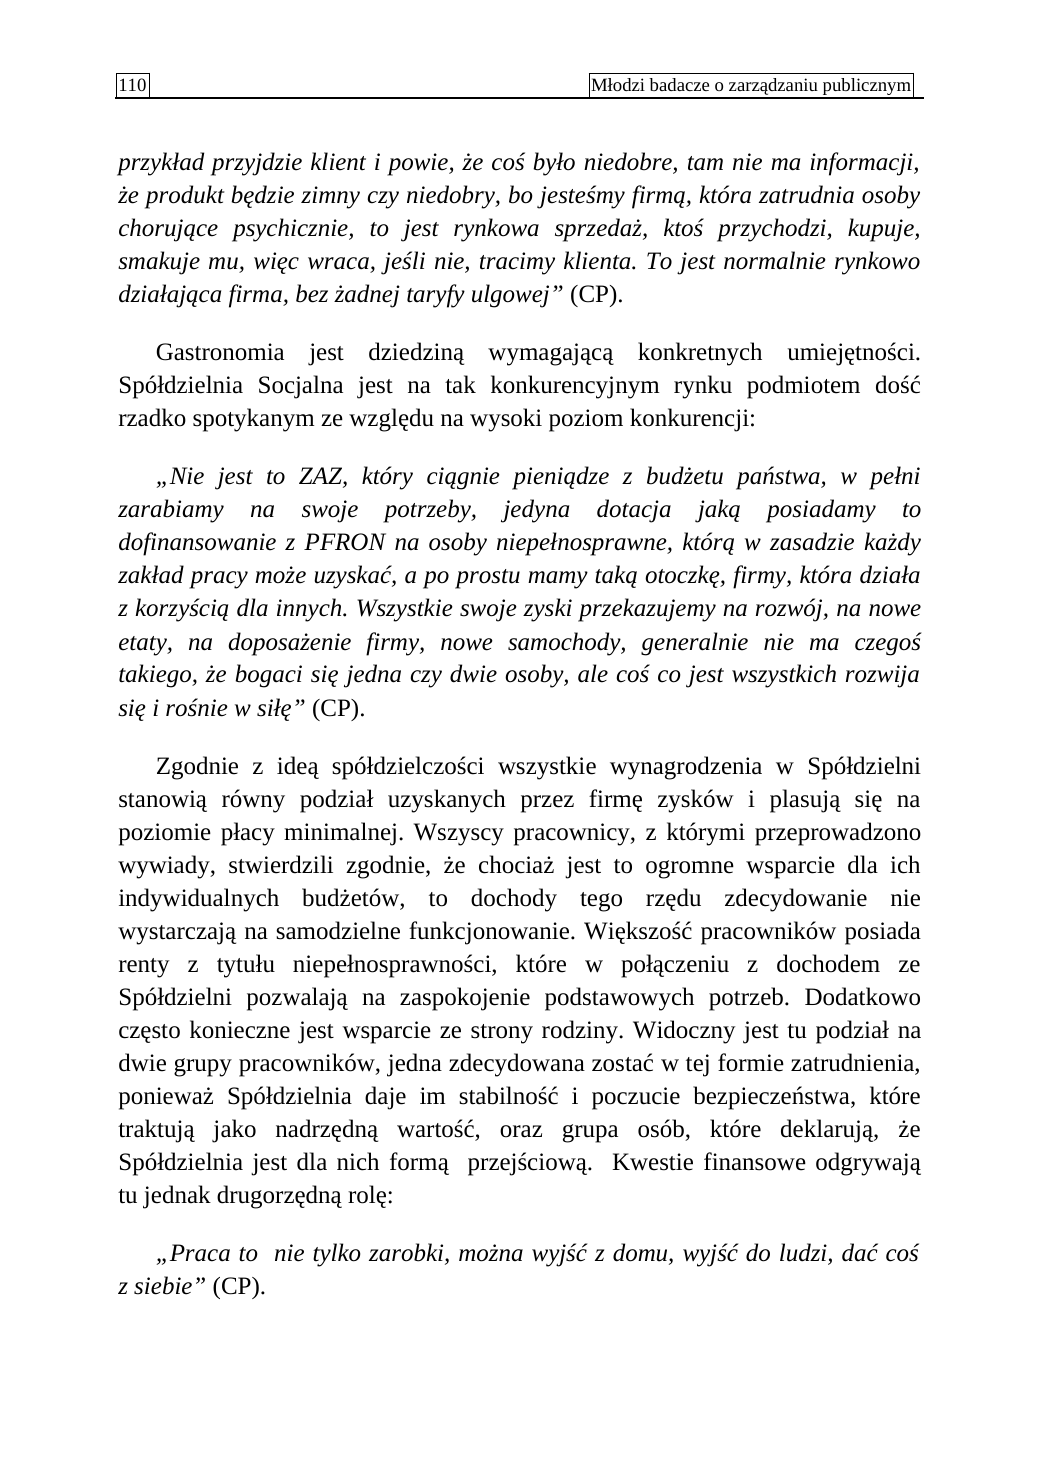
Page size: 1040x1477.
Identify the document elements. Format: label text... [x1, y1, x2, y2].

text „Praca to nie tylko zarobki, można wyjść z domu, wyjść do ludzi, dać coś z siebie” (CP). [118, 1238, 921, 1300]
text Zgodnie z ideą spółdzielczości wszystkie wynagrodzenia w Spółdzielni stanowią równy podział uzyskanych przez firmę zysków i plasują się na poziomie płacy minimalnej. Wszyscy pracownicy, z którymi przeprowadzono wywiady, stwierdzili zgodnie, że chociaż jest to ogromne wsparcie dla ich indywidualnych budżetów, to dochody tego rzędu zdecydowanie nie wystarczają na samodzielne funkcjonowanie. Większość pracowników posiada renty z tytułu niepełnosprawności, które w połączeniu z dochodem ze Spółdzielni pozwalają na zaspokojenie podstawowych potrzeb. Dodatkowo często konieczne jest wsparcie ze strony rodziny. Widoczny jest tu podział na dwie grupy pracowników, jedna zdecydowana zostać w tej formie zatrudnienia, ponieważ Spółdzielnia daje im stabilność i poczucie bezpieczeństwa, które traktują jako nadrzędną wartość, oraz grupa osób, które deklarują, że Spółdzielnia jest dla nich formą przejściową. Kwestie finansowe odgrywają tu jednak drugorzędną rolę: [118, 751, 922, 1209]
text przykład przyjdzie klient i powie, że coś było niedobre, tam nie ma informacji, że produkt będzie zimny czy niedobry, bo jesteśmy firmą, która zatrudnia osoby chorujące psychicznie, to jest rynkowa sprzedaż, ktoś przychodzi, kupuje, smakuje mu, więc wraca, jeśli nie, tracimy klienta. To jest normalnie rynkowo działająca firma, bez żadnej taryfy ulgowej” (CP). [118, 147, 921, 308]
text Gastronomia jest dziedziną wymagającą konkretnych umiejętności. Spółdzielnia Socjalna jest na tak konkurencyjnym rynku podmiotem dość rzadko spotykanym ze względu na wysoki poziom konkurencji: [118, 337, 921, 432]
text „Nie jest to ZAZ, który ciągnie pieniądze z budżetu państwa, w pełni zarabiamy na swoje potrzeby, jedyna dotacja jaką posiadamy to dofinansowanie z PFRON na osoby niepełnosprawne, którą w zasadzie każdy zakład pracy może uzyskać, a po prostu mamy taką otoczkę, firmy, która działa z korzyścią dla innych. Wszystkie swoje zyski przekazujemy na rozwój, na nowe etaty, na doposażenie firmy, nowe samochody, generalnie nie ma czegoś takiego, że bogaci się jedna czy dwie osoby, ale coś co jest wszystkich rozwija się i rośnie w siłę” (CP). [118, 461, 922, 721]
